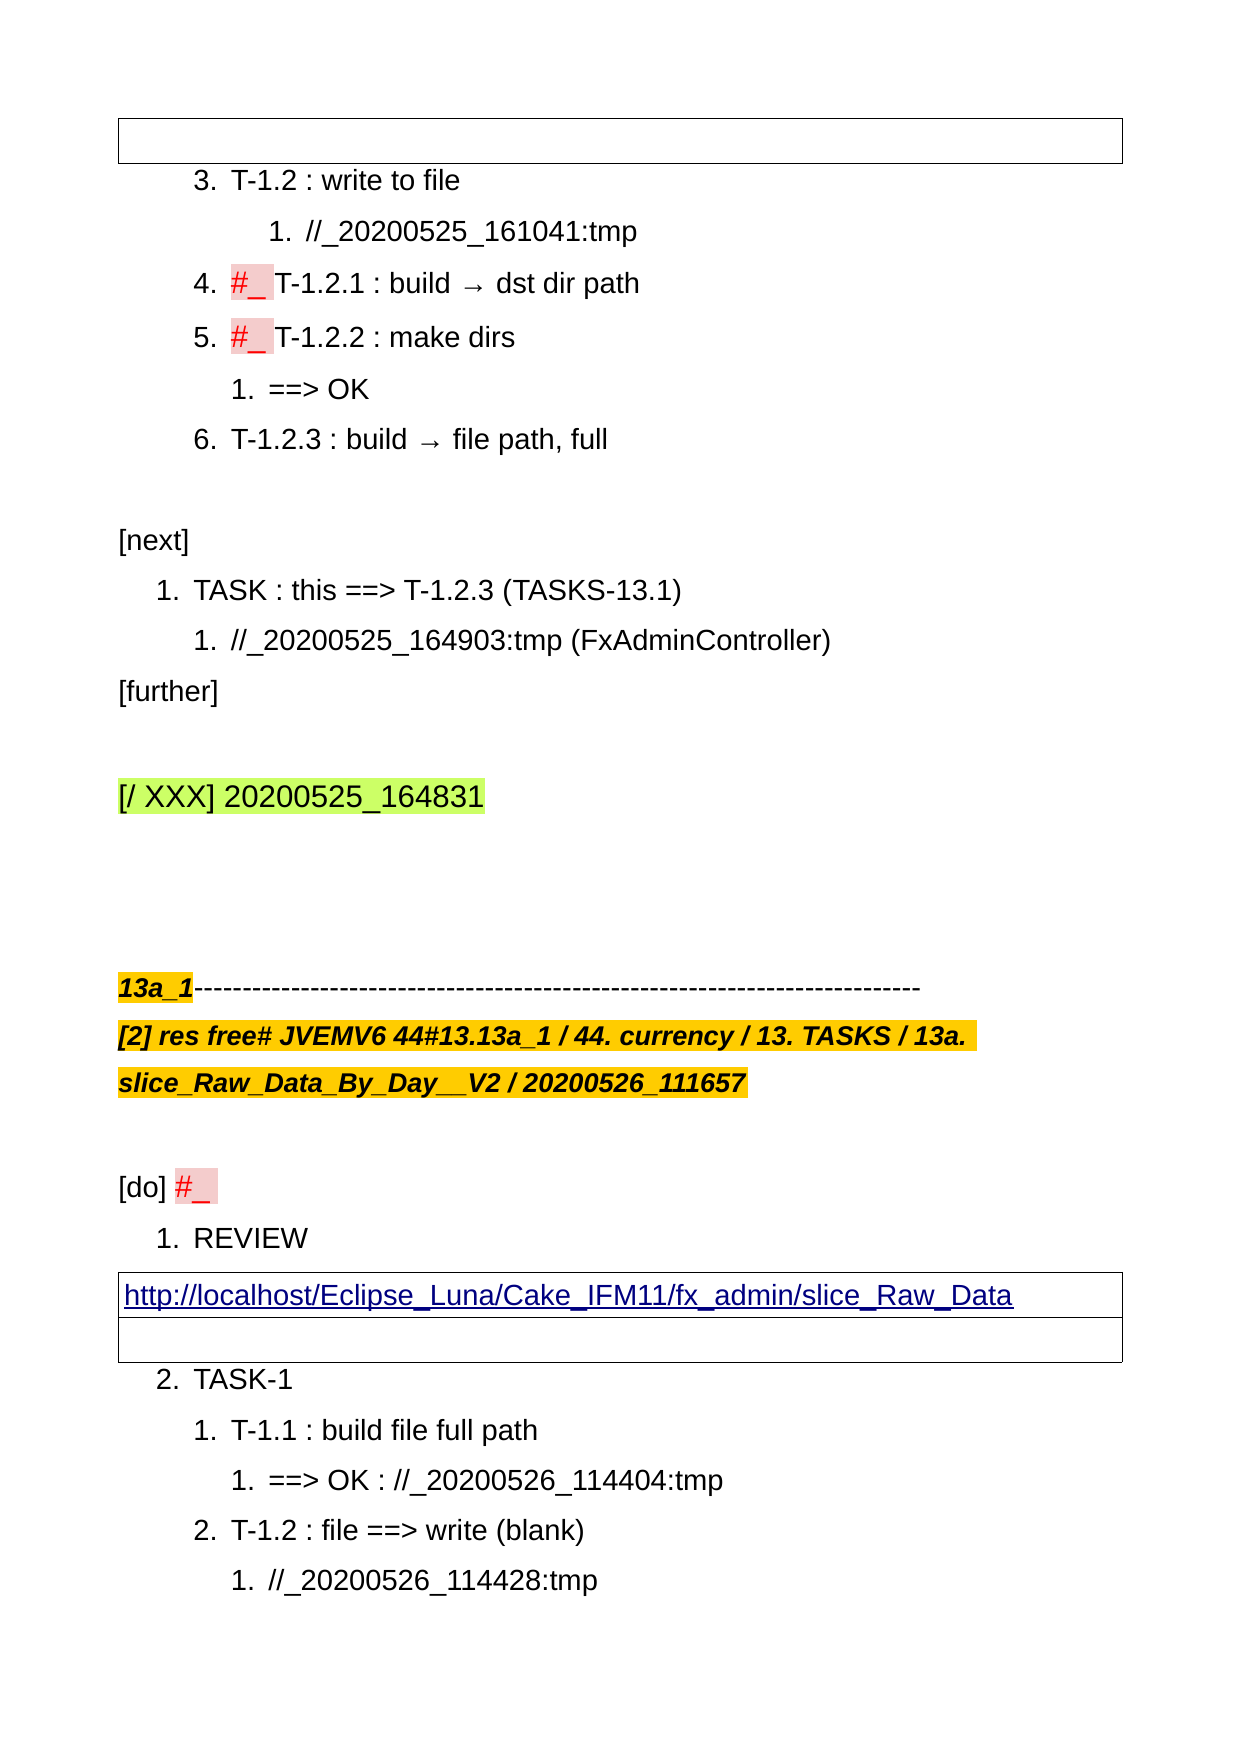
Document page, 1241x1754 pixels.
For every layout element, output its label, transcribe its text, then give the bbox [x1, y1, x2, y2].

text 13a_1--------------------------------------------------------------------------- [118, 970, 1122, 1003]
list T-1.2 : file ==> write (blank) [193, 1513, 1122, 1547]
list #_ T-1.2.2 : make dirs [193, 318, 1122, 354]
list //_20200525_164903:tmp (FxAdminController) [193, 623, 1122, 657]
list //_20200525_161041:tmp [268, 214, 1122, 247]
text [do] #_ [118, 1168, 1122, 1204]
text [/ XXX] 20200525_164831 [118, 724, 1122, 814]
text [next] [118, 523, 1122, 556]
list REVIEW [156, 1222, 1122, 1255]
list TASK-1 [156, 1363, 1122, 1396]
list T-1.2.3 : build → file path, full [193, 422, 1122, 456]
text [further] [118, 673, 1122, 707]
list //_20200526_114428:tmp [231, 1563, 1122, 1597]
list TASK : this ==> T-1.2.3 (TASKS-13.1) [156, 573, 1122, 606]
table_header http://localhost/Eclipse_Luna/Cake_IFM11/fx_admin/slice_Raw_Data [119, 1273, 1122, 1317]
list #_ T-1.2.1 : build → dst dir path [193, 264, 1122, 300]
list ==> OK : //_20200526_114404:tmp [231, 1463, 1122, 1496]
list ==> OK [231, 372, 1122, 405]
text [2] res free# JVEMV6 44#13.13a_1 / 44. currency / 13. TASKS / 13a. slice_Raw_Data_By_Day__V2 / 20200526_111657 [118, 1020, 1122, 1098]
table_cell [119, 119, 1122, 163]
list T-1.1 : build file full path [193, 1412, 1122, 1446]
list T-1.2 : write to file [193, 164, 1122, 197]
table_cell [119, 1318, 1122, 1362]
